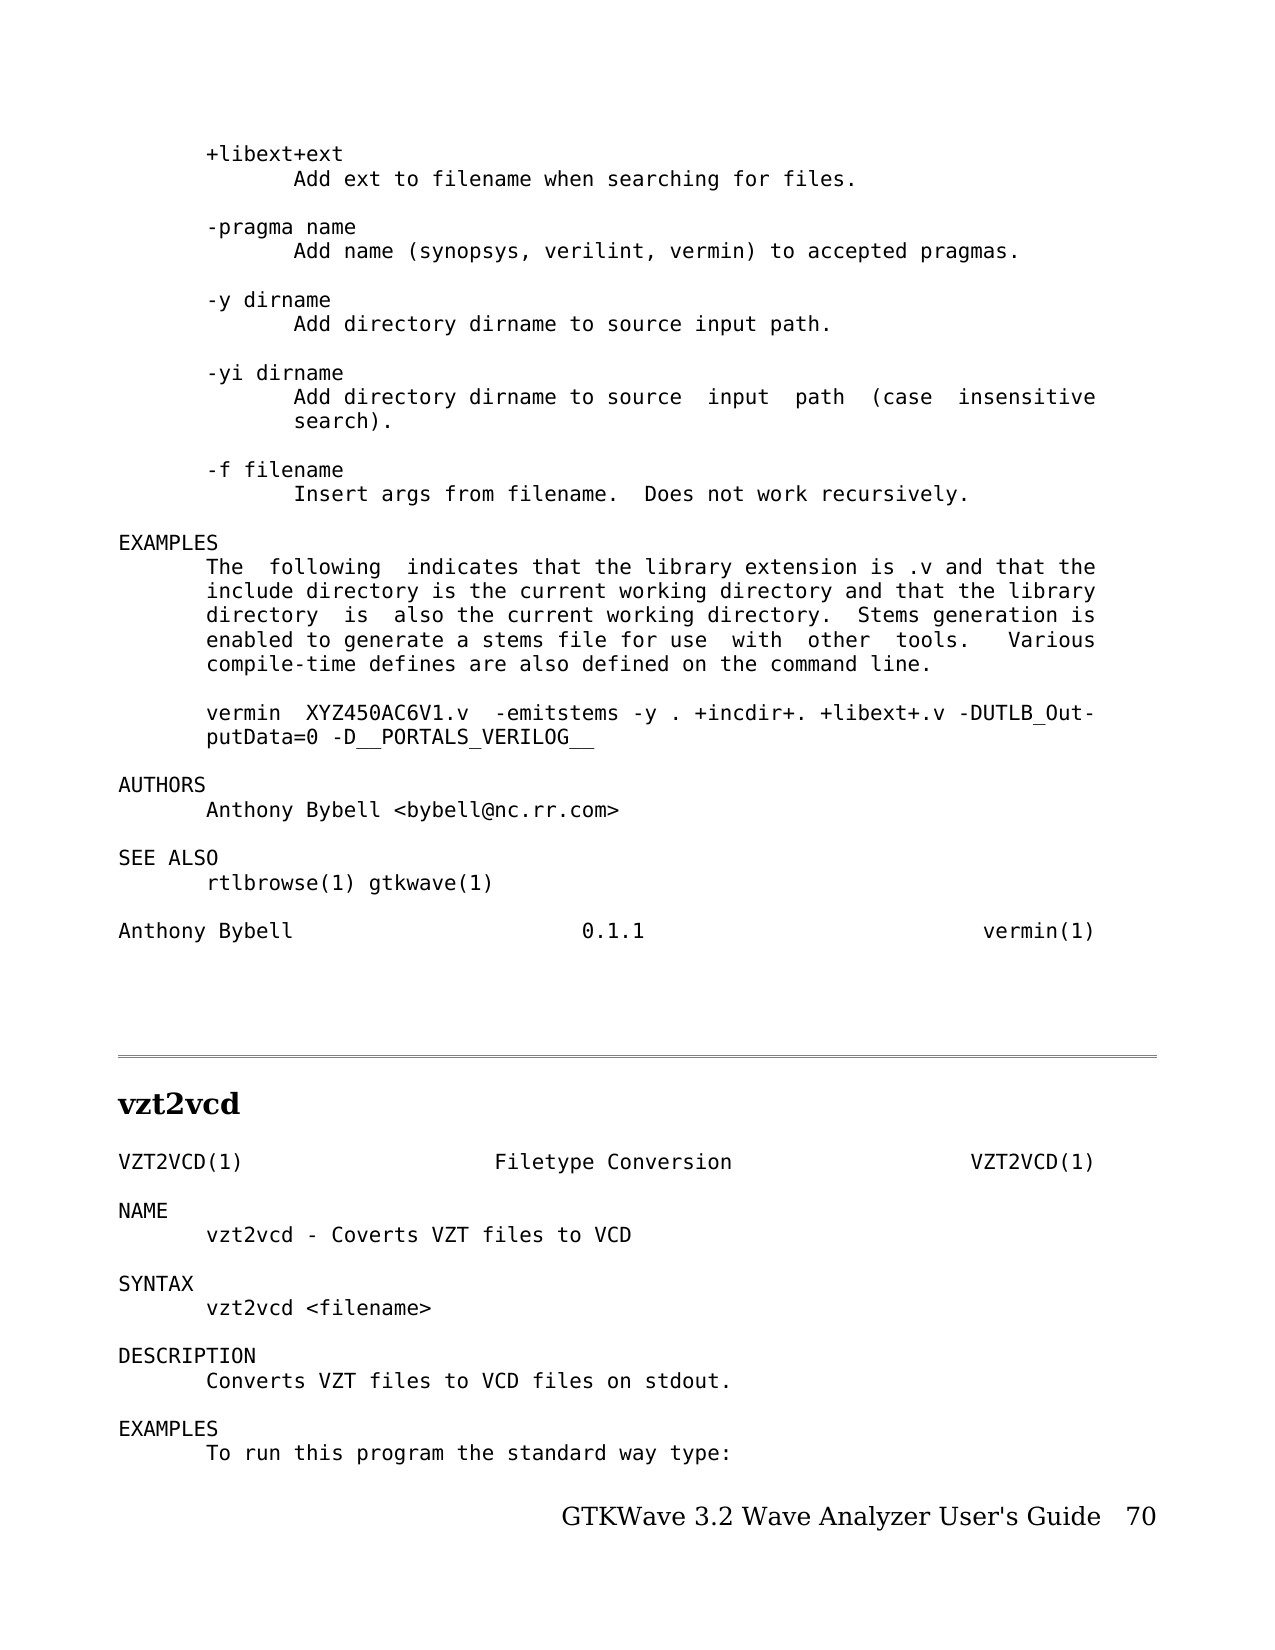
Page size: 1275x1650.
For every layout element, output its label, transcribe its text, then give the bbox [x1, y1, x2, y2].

text vzt2vcd - Coverts VZT files to VCD [118, 1223, 1157, 1247]
text Anthony Bybell 0.1.1 vermin(1) [118, 919, 1157, 943]
text +libext+ext [118, 142, 1157, 167]
text -f filename [118, 458, 1157, 482]
text vzt2vcd [118, 1087, 1157, 1121]
text DESCRIPTION [118, 1344, 1157, 1369]
text -yi dirname [118, 361, 1157, 385]
text Anthony Bybell <bybell@nc.rr.com> [118, 798, 1157, 822]
text directory is also the current working directory. Stems generation is [118, 603, 1157, 628]
text To run this program the standard way type: [118, 1441, 1157, 1466]
text EXAMPLES [118, 531, 1157, 555]
text enabled to generate a stems file for use with other tools. Various [118, 628, 1157, 652]
text compile-time defines are also defined on the command line. [118, 652, 1157, 676]
text Add directory dirname to source input path (case insensitive [118, 385, 1157, 409]
text NAME [118, 1199, 1157, 1223]
text putData=0 -D__PORTALS_VERILOG__ [118, 725, 1157, 749]
text include directory is the current working directory and that the library [118, 579, 1157, 603]
text Add name (synopsys, verilint, vermin) to accepted pragmas. [118, 239, 1157, 264]
text VZT2VCD(1) Filetype Conversion VZT2VCD(1) [118, 1150, 1157, 1174]
text SYNTAX [118, 1272, 1157, 1296]
text -y dirname [118, 288, 1157, 312]
text -pragma name [118, 215, 1157, 239]
text Insert args from filename. Does not work recursively. [118, 482, 1157, 506]
text search). [118, 409, 1157, 434]
text rtlbrowse(1) gtkwave(1) [118, 871, 1157, 895]
text Add ext to filename when searching for files. [118, 167, 1157, 191]
text AUTHORS [118, 773, 1157, 798]
text Converts VZT files to VCD files on stdout. [118, 1369, 1157, 1393]
text EXAMPLES [118, 1417, 1157, 1441]
text Add directory dirname to source input path. [118, 312, 1157, 337]
text vzt2vcd <filename> [118, 1296, 1157, 1320]
text The following indicates that the library extension is .v and that the [118, 555, 1157, 579]
text SEE ALSO [118, 846, 1157, 871]
text vermin XYZ450AC6V1.v -emitstems -y . +incdir+. +libext+.v -DUTLB_Out- [118, 701, 1157, 725]
